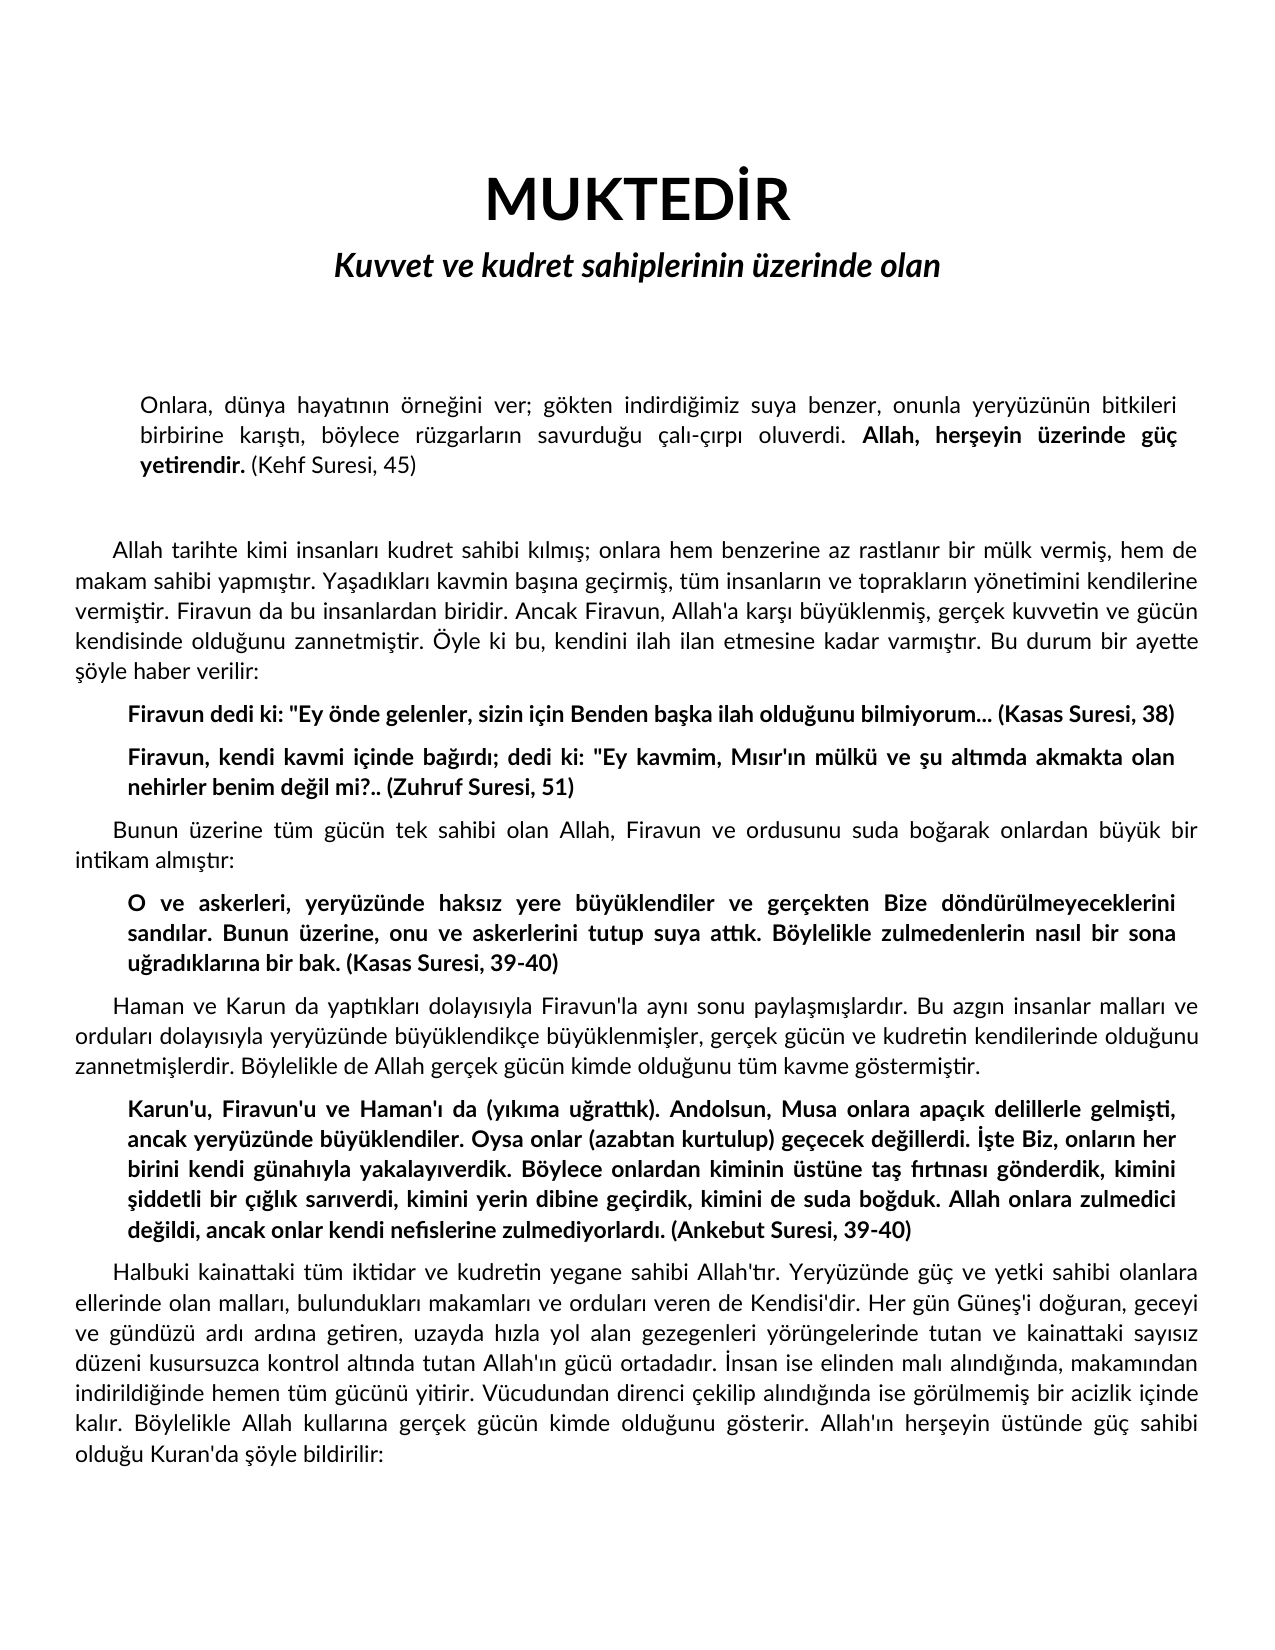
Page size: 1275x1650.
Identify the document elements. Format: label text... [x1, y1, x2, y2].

text Karun'u, Firavun'u ve Haman'ı da (yıkıma uğrattık). Andolsun, Musa onlara apaçık delillerle gelmişti, ancak yeryüzünde büyüklendiler. Oysa onlar (azabtan kurtulup) geçecek değillerdi. İşte Biz, onların her birini kendi günahıyla yakalayıverdik. Böylece onlardan kiminin üstüne taş fırtınası gönderdik, kimini şiddetli bir çığlık sarıverdi, kimini yerin dibine geçirdik, kimini de suda boğduk. Allah onlara zulmedici değildi, ancak onlar kendi nefislerine zulmediyorlardı. (Ankebut Suresi, 39-40) [127, 1094, 1177, 1243]
text Allah tarihte kimi insanları kudret sahibi kılmış; onlara hem benzerine az rastlanır bir mülk vermiş, hem de makam sahibi yapmıştır. Yaşadıkları kavmin başına geçirmiş, tüm insanların ve toprakların yönetimini kendilerine vermiştir. Firavun da bu insanlardan biridir. Ancak Firavun, Allah'a karşı büyüklenmiş, gerçek kuvvetin ve gücün kendisinde olduğunu zannetmiştir. Öyle ki bu, kendini ilah ilan etmesine kadar varmıştır. Bu durum bir ayette şöyle haber verilir: [75, 536, 1200, 684]
text O ve askerleri, yeryüzünde haksız yere büyüklendiler ve gerçekten Bize döndürülmeyeceklerini sandılar. Bunun üzerine, onu ve askerlerini tutup suya attık. Böylelikle zulmedenlerin nasıl bir sona uğradıklarına bir bak. (Kasas Suresi, 39-40) [127, 888, 1177, 976]
text Firavun dedi ki: "Ey önde gelenler, sizin için Benden başka ilah olduğunu bilmiyorum... (Kasas Suresi, 38) [127, 700, 1177, 727]
text Bunun üzerine tüm gücün tek sahibi olan Allah, Firavun ve ordusunu suda boğarak onlardan büyük bir intikam almıştır: [75, 815, 1200, 873]
text Haman ve Karun da yaptıkları dolayısıyla Firavun'la aynı sonu paylaşmışlardır. Bu azgın insanlar malları ve orduları dolayısıyla yeryüzünde büyüklendikçe büyüklenmişler, gerçek gücün ve kudretin kendilerinde olduğunu zannetmişlerdir. Böylelikle de Allah gerçek gücün kimde olduğunu tüm kavme göstermiştir. [75, 991, 1200, 1079]
subtitle MUKTEDİR [75, 162, 1200, 232]
text Halbuki kainattaki tüm iktidar ve kudretin yegane sahibi Allah'tır. Yeryüzünde güç ve yetki sahibi olanlara ellerinde olan malları, bulundukları makamları ve orduları veren de Kendisi'dir. Her gün Güneş'i doğuran, geceyi ve gündüzü ardı ardına getiren, uzayda hızla yol alan gezegenleri yörüngelerinde tutan ve kainattaki sayısız düzeni kusursuzca kontrol altında tutan Allah'ın gücü ortadadır. İnsan ise elinden malı alındığında, makamından indirildiğinde hemen tüm gücünü yitirir. Vücudundan direnci çekilip alındığında ise görülmemiş bir acizlik içinde kalır. Böylelikle Allah kullarına gerçek gücün kimde olduğunu gösterir. Allah'ın herşeyin üstünde güç sahibi olduğu Kuran'da şöyle bildirilir: [75, 1258, 1200, 1467]
text Onlara, dünya hayatının örneğini ver; gökten indirdiğimiz suya benzer, onunla yeryüzünün bitkileri birbirine karıştı, böylece rüzgarların savurduğu çalı-çırpı oluverdi. Allah, herşeyin üzerinde güç yetirendir. (Kehf Suresi, 45) [140, 390, 1178, 478]
text Kuvvet ve kudret sahiplerinin üzerinde olan [75, 245, 1200, 285]
text Firavun, kendi kavmi içinde bağırdı; dedi ki: "Ey kavmim, Mısır'ın mülkü ve şu altımda akmakta olan nehirler benim değil mi?.. (Zuhruf Suresi, 51) [127, 742, 1177, 800]
